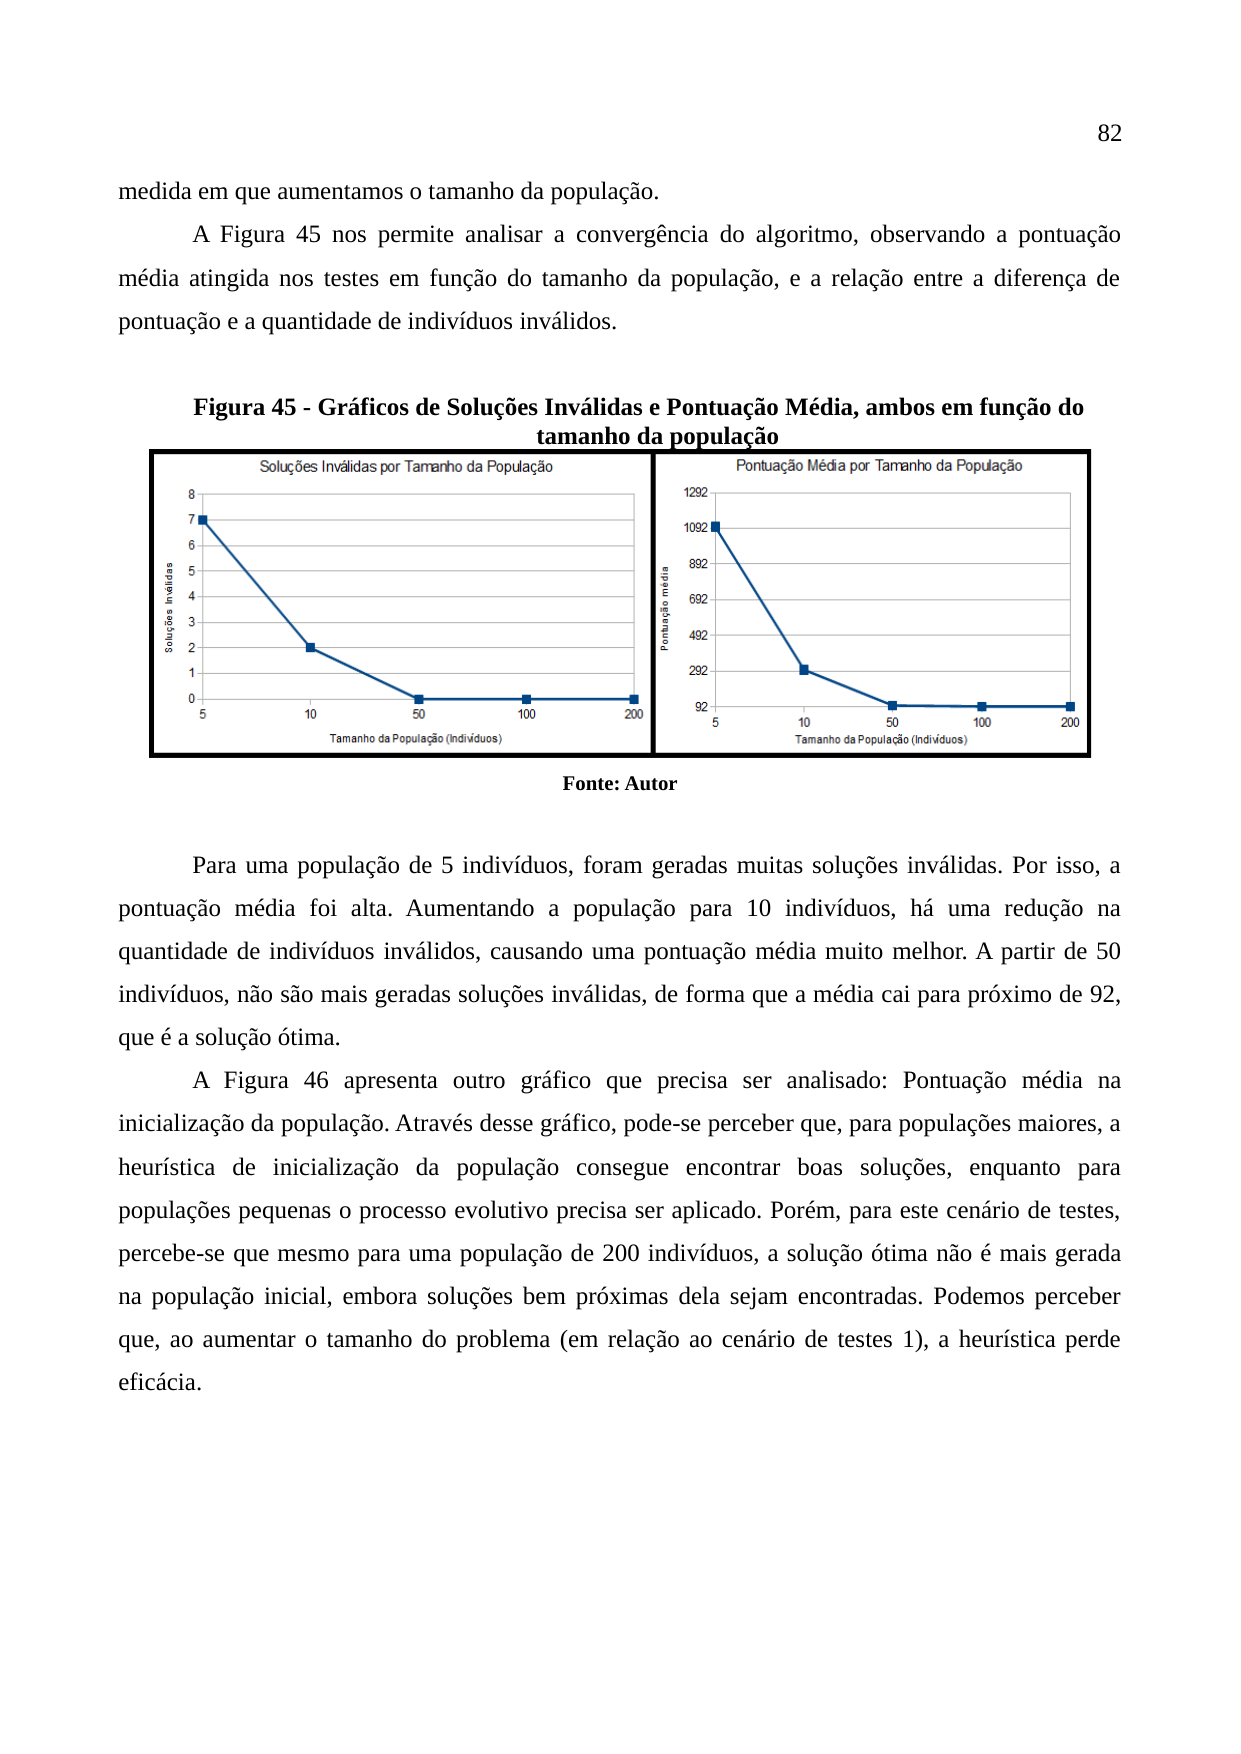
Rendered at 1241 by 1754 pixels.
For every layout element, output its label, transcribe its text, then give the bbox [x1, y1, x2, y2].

list Gráficos de Soluções Inválidas e Pontuação Média, ambos em função do tamanho da população [156, 392, 1122, 449]
text Para uma população de 5 indivíduos, foram geradas muitas soluções inválidas. Por isso, a pontuação média foi alta. Aumentando a população para 10 indivíduos, há uma redução na quantidade de indivíduos inválidos, causando uma pontuação média muito melhor. A partir de 50 indivíduos, não são mais geradas soluções inválidas, de forma que a média cai para próximo de 92, que é a solução ótima. [118, 850, 1122, 1051]
text medida em que aumentamos o tamanho da população. [118, 176, 1122, 205]
text Fonte: Autor [118, 759, 1122, 794]
text A Figura 45 nos permite analisar a convergência do algoritmo, observando a pontuação média atingida nos testes em função do tamanho da população, e a relação entre a diferença de pontuação e a quantidade de indivíduos inválidos. [118, 219, 1122, 334]
picture [149, 449, 1092, 759]
text A Figura 46 apresenta outro gráfico que precisa ser analisado: Pontuação média na inicialização da população. Através desse gráfico, pode-se perceber que, para populações maiores, a heurística de inicialização da população consegue encontrar boas soluções, enquanto para populações pequenas o processo evolutivo precisa ser aplicado. Porém, para este cenário de testes, percebe-se que mesmo para uma população de 200 indivíduos, a solução ótima não é mais gerada na população inicial, embora soluções bem próximas dela sejam encontradas. Podemos perceber que, ao aumentar o tamanho do problema (em relação ao cenário de testes 1), a heurística perde eficácia. [118, 1065, 1122, 1396]
